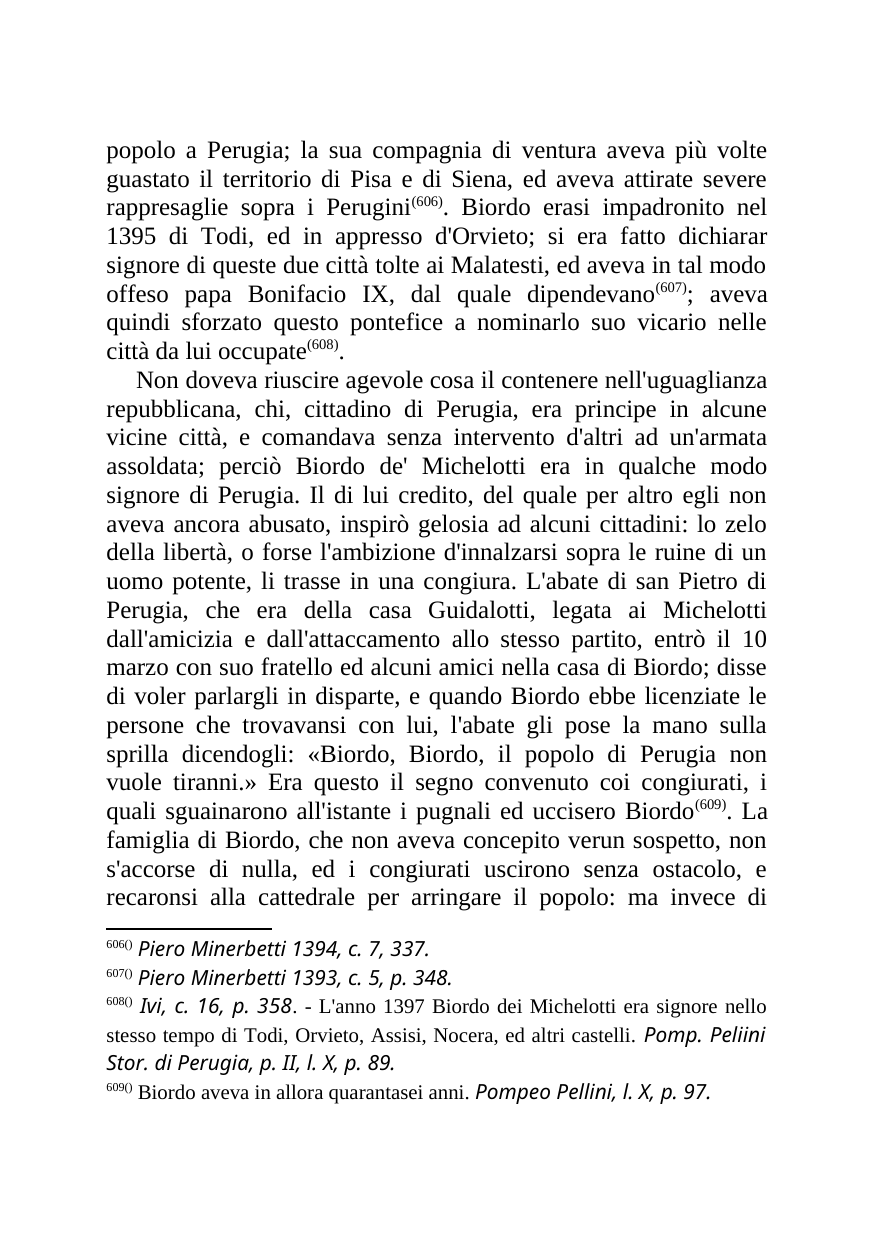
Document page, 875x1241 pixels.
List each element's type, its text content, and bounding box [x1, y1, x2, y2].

text popolo a Perugia; la sua compagnia di ventura aveva più volte guastato il territorio di Pisa e di Siena, ed aveva attirate severe rappresaglie sopra i Perugini(). Biordo erasi impadronito nel 1395 di Todi, ed in appresso d'Orvieto; si era fatto dichiarar signore di queste due città tolte ai Malatesti, ed aveva in tal modo offeso papa Bonifacio IX, dal quale dipendevano(); aveva quindi sforzato questo pontefice a nominarlo suo vicario nelle città da lui occupate(). [106, 135, 768, 365]
text () Biordo aveva in allora quarantasei anni. Pompeo Pellini, l. X, p. 97. [106, 1077, 768, 1105]
text Non doveva riuscire agevole cosa il contenere nell'uguaglianza repubblicana, chi, cittadino di Perugia, era principe in alcune vicine città, e comandava senza intervento d'altri ad un'armata assoldata; perciò Biordo de' Michelotti era in qualche modo signore di Perugia. Il di lui credito, del quale per altro egli non aveva ancora abusato, inspirò gelosia ad alcuni cittadini: lo zelo della libertà, o forse l'ambizione d'innalzarsi sopra le ruine di un uomo potente, li trasse in una congiura. L'abate di san Pietro di Perugia, che era della casa Guidalotti, legata ai Michelotti dall'amicizia e dall'attaccamento allo stesso partito, entrò il 10 marzo con suo fratello ed alcuni amici nella casa di Biordo; disse di voler parlargli in disparte, e quando Biordo ebbe licenziate le persone che trovavansi con lui, l'abate gli pose la mano sulla sprilla dicendogli: «Biordo, Biordo, il popolo di Perugia non vuole tiranni.» Era questo il segno convenuto coi congiurati, i quali sguainarono all'istante i pugnali ed uccisero Biordo(). La famiglia di Biordo, che non aveva concepito verun sospetto, non s'accorse di nulla, ed i congiurati uscirono senza ostacolo, e recaronsi alla cattedrale per arringare il popolo: ma invece di [106, 365, 768, 911]
text () Piero Minerbetti 1393, c. 5, p. 348. [106, 963, 768, 991]
text () Piero Minerbetti 1394, c. 7, 337. [106, 934, 768, 963]
text () Ivi, c. 16, p. 358. - L'anno 1397 Biordo dei Michelotti era signore nello stesso tempo di Todi, Orvieto, Assisi, Nocera, ed altri castelli. Pomp. Peliini Stor. di Perugia, p. II, l. X, p. 89. [106, 991, 768, 1077]
